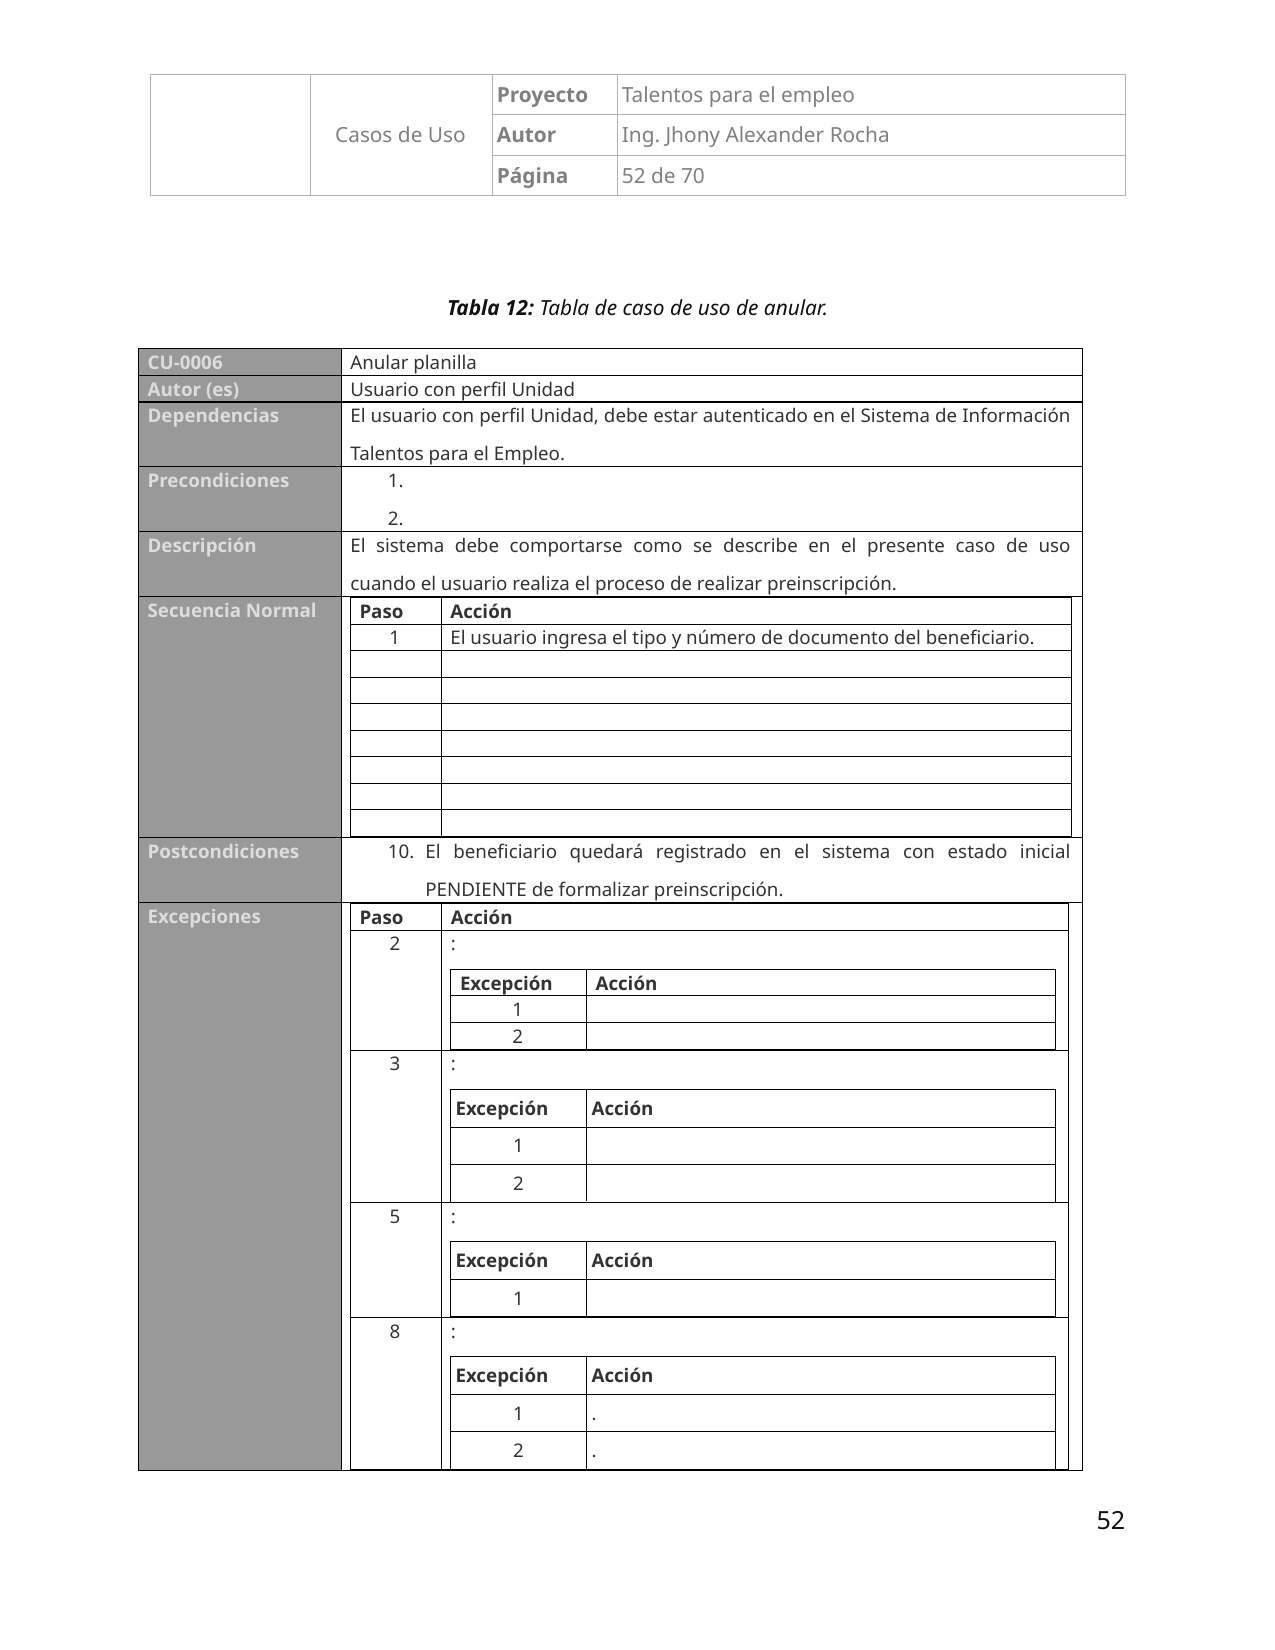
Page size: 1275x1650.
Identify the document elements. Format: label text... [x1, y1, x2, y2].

table_cell [1072, 597, 1082, 837]
table_cell El beneficiario quedará registrado en el sistema con estado inicial PENDIENTE de formalizar preinscripción. [342, 838, 1082, 902]
table_cell . [587, 1395, 1055, 1431]
table_cell : [442, 1203, 1068, 1317]
table_cell [442, 651, 1071, 677]
table_cell [587, 1023, 1055, 1048]
table_cell [442, 731, 1071, 756]
table_cell Autor (es) [139, 376, 341, 401]
table_header CU-0006 [139, 349, 341, 375]
table_cell [351, 651, 441, 677]
table_header Anular planilla [342, 349, 1082, 375]
table_cell Secuencia Normal [139, 597, 341, 837]
table_cell [342, 467, 1082, 531]
table_cell [587, 996, 1055, 1022]
table_cell : [442, 1318, 1068, 1469]
table_cell 1 [451, 1128, 586, 1164]
table_cell El sistema debe comportarse como se describe en el presente caso de uso cuando el usuario realiza el proceso de realizar preinscripción. [342, 532, 1082, 596]
table_cell [351, 784, 441, 809]
table_cell 2 [451, 1165, 586, 1201]
table_cell 2 [351, 931, 441, 1049]
table_header Acción [442, 904, 1068, 929]
text Tabla 12: Tabla de caso de uso de anular. [150, 293, 1125, 322]
table_cell 1 [451, 1395, 586, 1431]
table_header Acción [587, 1242, 1055, 1279]
table_cell 5 [351, 1203, 441, 1317]
table_cell [587, 1280, 1055, 1316]
table_cell : [442, 931, 1068, 1049]
table_header Paso [351, 598, 441, 623]
table_cell 2 [451, 1432, 586, 1469]
table_header Excepción [451, 1242, 586, 1279]
table_cell El usuario con perfil Unidad, debe estar autenticado en el Sistema de Información Talentos para el Empleo. [342, 403, 1082, 466]
table_cell 3 [351, 1051, 441, 1202]
table_cell El usuario ingresa el tipo y número de documento del beneficiario. [442, 625, 1071, 650]
table_cell : [442, 1051, 1068, 1202]
table_cell [1069, 903, 1082, 1470]
table_cell [351, 810, 441, 836]
table_cell [342, 903, 350, 1470]
table_cell 1 [451, 996, 586, 1022]
table_header Paso [351, 904, 441, 929]
table_cell 1 [351, 625, 441, 650]
table_header Acción [587, 970, 1055, 995]
table_header Acción [442, 598, 1071, 623]
table_header Acción [587, 1357, 1055, 1394]
table_cell [442, 757, 1071, 783]
table_cell [351, 731, 441, 756]
table_header Acción [587, 1090, 1055, 1126]
table_cell [351, 704, 441, 730]
table_cell [351, 757, 441, 783]
table_cell [442, 678, 1071, 703]
table_cell 8 [351, 1318, 441, 1469]
table_cell [587, 1165, 1055, 1201]
table_cell Dependencias [139, 403, 341, 466]
table_cell Descripción [139, 532, 341, 596]
table_cell Usuario con perfil Unidad [342, 376, 1082, 401]
table_cell 1 [451, 1280, 586, 1316]
table_cell [442, 704, 1071, 730]
table_cell [351, 678, 441, 703]
table_cell [442, 784, 1071, 809]
table_cell [342, 597, 350, 837]
table_cell Postcondiciones [139, 838, 341, 902]
table_cell . [587, 1432, 1055, 1469]
table_header Excepción [451, 970, 586, 995]
table_header Excepción [451, 1090, 586, 1126]
table_cell Excepciones [139, 903, 341, 1470]
table_cell Precondiciones [139, 467, 341, 531]
table_cell [442, 810, 1071, 836]
table_header Excepción [451, 1357, 586, 1394]
table_cell [587, 1128, 1055, 1164]
table_cell 2 [451, 1023, 586, 1048]
